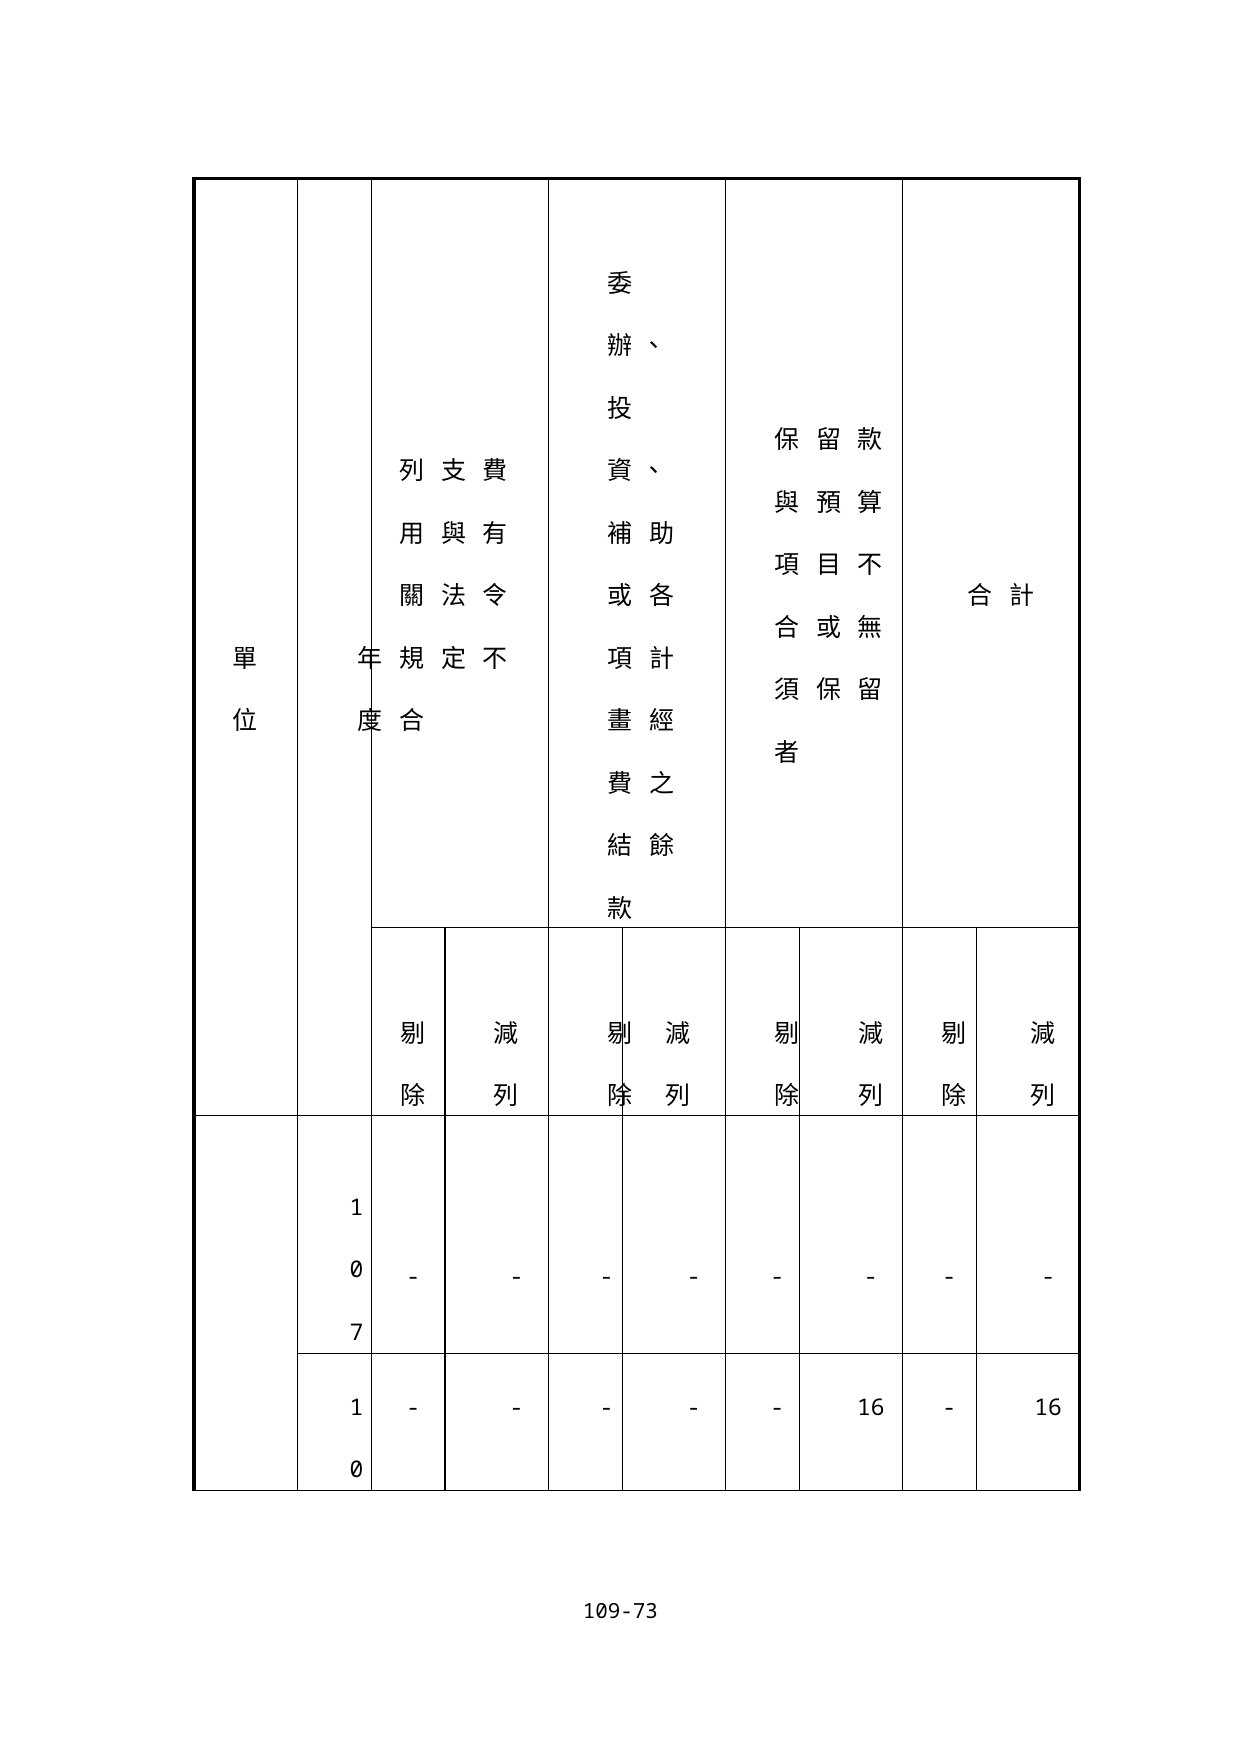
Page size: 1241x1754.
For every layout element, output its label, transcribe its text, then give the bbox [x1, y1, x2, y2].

table_cell 減列 [800, 928, 902, 1115]
table_cell - [372, 1354, 444, 1490]
table_header 列支費用與有關法令規定不合 [372, 180, 548, 927]
table_header 保留款與預算項目不合或無須保留者 [726, 180, 902, 927]
table_cell - [903, 1116, 976, 1352]
table_cell - [800, 1116, 902, 1352]
table_cell - [446, 1116, 548, 1352]
table_header 單位 [196, 180, 297, 1115]
table_cell 減列 [446, 928, 548, 1115]
table_cell 剔除 [372, 928, 444, 1115]
table_cell [196, 1116, 297, 1490]
table_cell - [726, 1354, 799, 1490]
table_cell 剔除 [903, 928, 976, 1115]
table_cell 107 [298, 1116, 371, 1352]
table_cell - [977, 1116, 1078, 1352]
table_header 年度 [298, 180, 371, 1115]
table_cell - [549, 1116, 622, 1352]
table_cell 減列 [977, 928, 1078, 1115]
table_cell - [372, 1116, 444, 1352]
table_cell - [623, 1354, 725, 1490]
table_cell - [903, 1354, 976, 1490]
table_cell - [446, 1354, 548, 1490]
table_cell - [726, 1116, 799, 1352]
table_cell 10 [298, 1354, 371, 1490]
table_cell 剔除 [549, 928, 622, 1115]
table_cell - [623, 1116, 725, 1352]
table_header 委辦、投資、補助或各項計畫經費之結餘款 [549, 180, 725, 927]
table_header 合計 [903, 180, 1078, 927]
table_cell - [549, 1354, 622, 1490]
table_cell 減列 [623, 928, 725, 1115]
table_cell 16 [800, 1354, 902, 1490]
table_cell 剔除 [726, 928, 799, 1115]
table_cell 16 [977, 1354, 1078, 1490]
